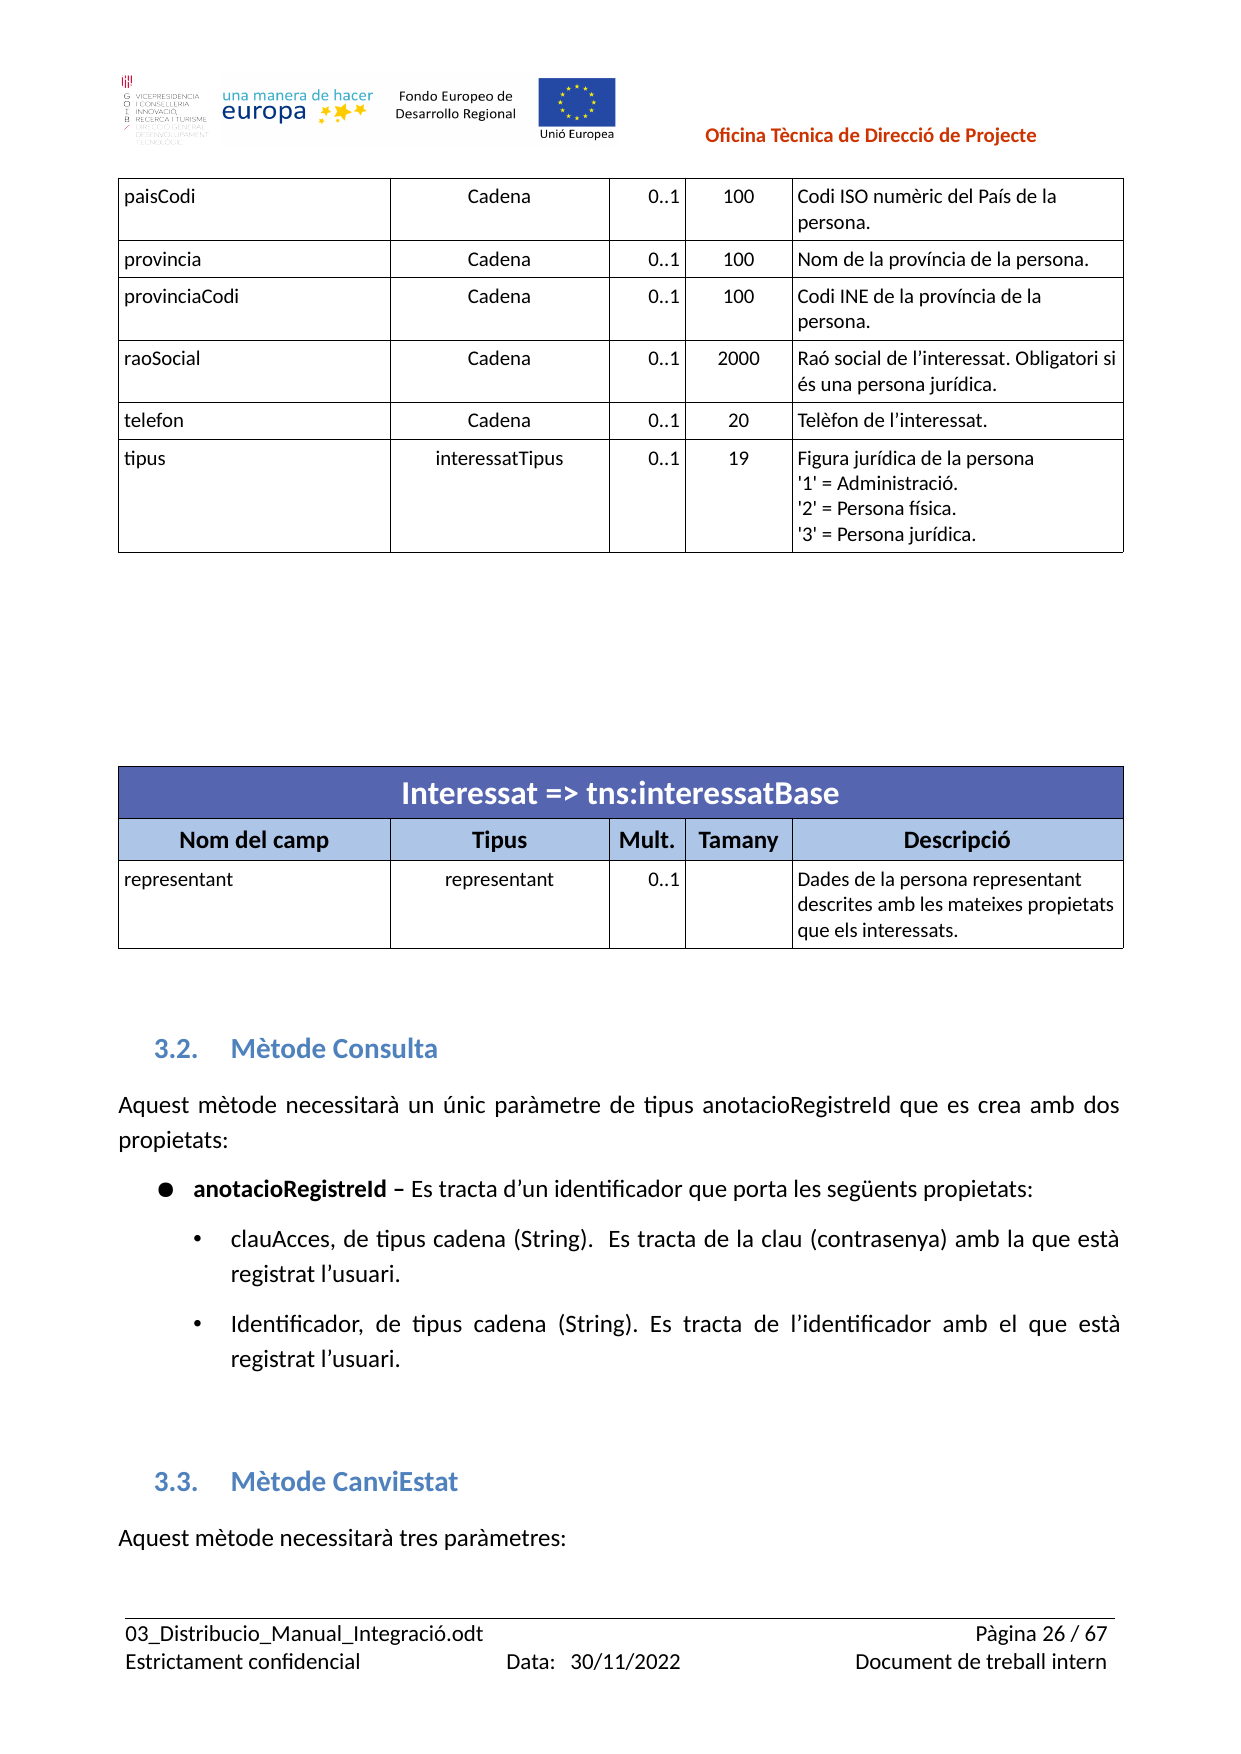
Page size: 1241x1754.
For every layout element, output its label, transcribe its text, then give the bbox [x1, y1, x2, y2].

picture [118, 73, 213, 147]
text Aquest mètode necessitarà un únic paràmetre de tipus anotacioRegistreId que es crea amb dos propietats: [118, 1089, 1122, 1154]
list anotacioRegistreId – Es tracta d’un identificador que porta les següents propietats: [156, 1174, 1122, 1204]
list Identificador, de tipus cadena (String). Es tracta de l’identificador amb el que està registrat l’usuari. [193, 1308, 1122, 1373]
table_cell representant [119, 861, 390, 948]
table_cell 2000 [686, 341, 792, 402]
picture [219, 73, 621, 147]
table_cell Cadena [391, 403, 609, 439]
table_cell Cadena [391, 179, 609, 240]
table_cell 0..1 [610, 861, 685, 948]
table_cell telefon [119, 403, 390, 439]
table_cell Descripció [793, 819, 1123, 860]
table_cell paisCodi [119, 179, 390, 240]
table_cell 100 [686, 278, 792, 339]
table_cell Nom del camp [119, 819, 390, 860]
table_cell Figura jurídica de la persona '1' = Administració. '2' = Persona física. '3' = Persona jurídica. [793, 440, 1123, 552]
table_cell provinciaCodi [119, 278, 390, 339]
table_cell 20 [686, 403, 792, 439]
table_cell tipus [119, 440, 390, 552]
table_cell Cadena [391, 241, 609, 277]
table_cell [686, 861, 792, 948]
table_cell Tipus [391, 819, 609, 860]
table_cell representant [391, 861, 609, 948]
table_cell Cadena [391, 278, 609, 339]
table_cell Telèfon de l’interessat. [793, 403, 1123, 439]
table_cell Codi INE de la província de la persona. [793, 278, 1123, 339]
table_cell Raó social de l’interessat. Obligatori si és una persona jurídica. [793, 341, 1123, 402]
table_cell Cadena [391, 341, 609, 402]
table_cell 100 [686, 179, 792, 240]
subtitle Mètode Consulta [153, 1030, 1122, 1065]
table_cell Dades de la persona representant descrites amb les mateixes propietats que els interessats. [793, 861, 1123, 948]
table_cell 0..1 [610, 403, 685, 439]
subtitle Mètode CanviEstat [153, 1463, 1122, 1498]
table_header Interessat => tns:interessatBase [119, 767, 1123, 818]
table_cell 19 [686, 440, 792, 552]
table_cell 0..1 [610, 341, 685, 402]
table_cell 100 [686, 241, 792, 277]
table_cell 0..1 [610, 440, 685, 552]
table_cell Mult. [610, 819, 685, 860]
table_cell Codi ISO numèric del País de la persona. [793, 179, 1123, 240]
table_cell 0..1 [610, 278, 685, 339]
table_cell provincia [119, 241, 390, 277]
table_cell Nom de la província de la persona. [793, 241, 1123, 277]
text Aquest mètode necessitarà tres paràmetres: [118, 1522, 1122, 1552]
table_cell raoSocial [119, 341, 390, 402]
table_cell 0..1 [610, 241, 685, 277]
table_cell Tamany [686, 819, 792, 860]
table_cell 0..1 [610, 179, 685, 240]
table_cell interessatTipus [391, 440, 609, 552]
list clauAcces, de tipus cadena (String). Es tracta de la clau (contrasenya) amb la que està registrat l’usuari. [193, 1223, 1122, 1289]
